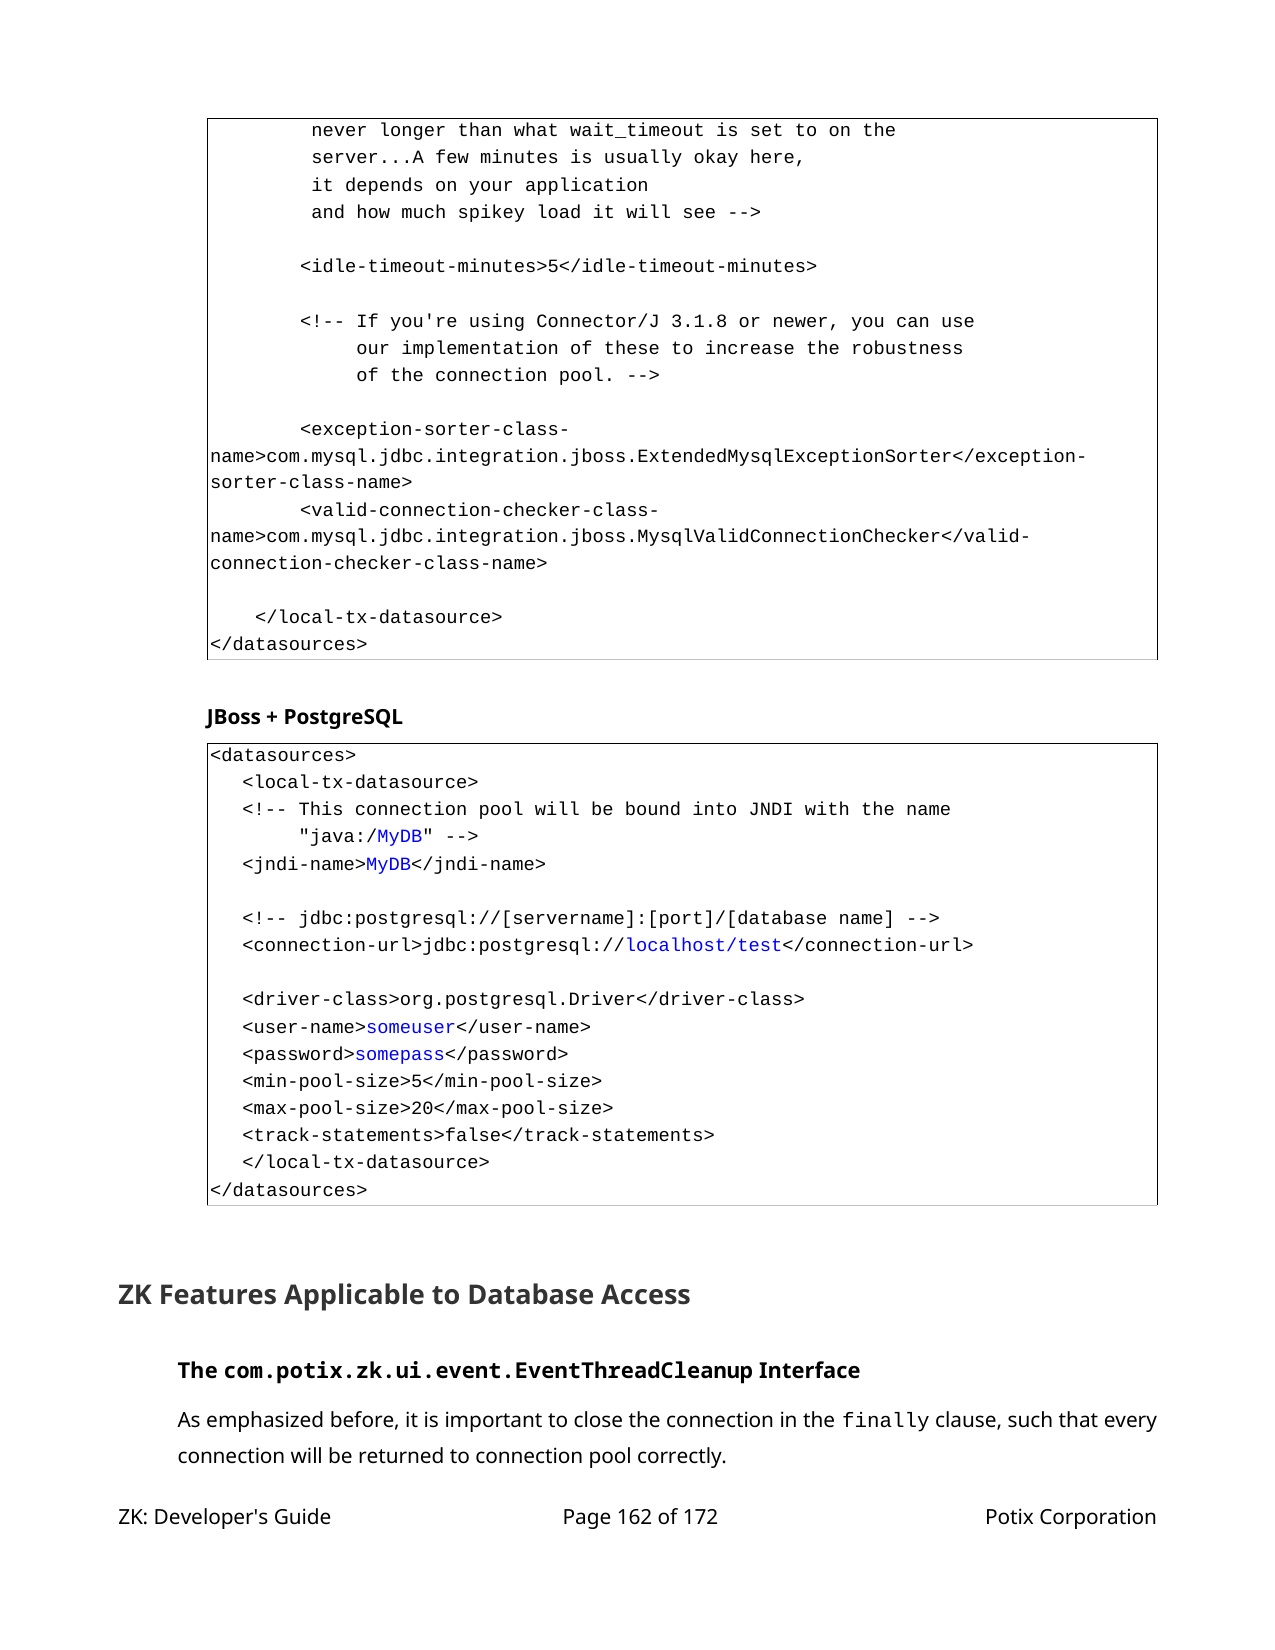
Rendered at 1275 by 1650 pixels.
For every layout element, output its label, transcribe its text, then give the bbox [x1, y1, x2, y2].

subtitle The com.potix.zk.ui.event.EventThreadCleanup Interface [177, 1355, 1157, 1385]
text </datasources> [208, 632, 1157, 659]
text <max-pool-size>20</max-pool-size> [208, 1096, 1157, 1120]
text <driver-class>org.postgresql.Driver</driver-class> [208, 987, 1157, 1012]
text our implementation of these to increase the robustness [208, 336, 1157, 360]
text </local-tx-datasource> [208, 605, 1157, 629]
text <local-tx-datasource> [208, 770, 1157, 794]
text server...A few minutes is usually okay here, [208, 145, 1157, 169]
text <exception-sorter-class-name>com.mysql.jdbc.integration.jboss.ExtendedMysqlExceptionSorter</exception-sorter-class-name> [208, 417, 1157, 494]
text <!-- jdbc:postgresql://[servername]:[port]/[database name] --> [208, 906, 1157, 930]
text and how much spikey load it will see --> [208, 200, 1157, 224]
subtitle ZK Features Applicable to Database Access [118, 1276, 1157, 1312]
subtitle JBoss + PostgreSQL [207, 702, 1157, 730]
text As emphasized before, it is important to close the connection in the finally clause, such that every connection will be returned to connection pool correctly. [177, 1406, 1157, 1469]
text <!-- If you're using Connector/J 3.1.8 or newer, you can use [208, 308, 1157, 333]
text <connection-url>jdbc:postgresql://localhost/test</connection-url> [208, 933, 1157, 957]
text of the connection pool. --> [208, 363, 1157, 387]
text </datasources> [208, 1178, 1157, 1205]
text <password>somepass</password> [208, 1042, 1157, 1066]
text <user-name>someuser</user-name> [208, 1014, 1157, 1039]
text "java:/MyDB" --> [208, 824, 1157, 848]
text <datasources> [208, 744, 1157, 767]
text <jndi-name>MyDB</jndi-name> [208, 851, 1157, 876]
text <valid-connection-checker-class-name>com.mysql.jdbc.integration.jboss.MysqlValidConnectionChecker</valid-connection-checker-class-name> [208, 497, 1157, 575]
text <idle-timeout-minutes>5</idle-timeout-minutes> [208, 254, 1157, 278]
text </local-tx-datasource> [208, 1150, 1157, 1175]
text <!-- This connection pool will be bound into JNDI with the name [208, 797, 1157, 821]
text <min-pool-size>5</min-pool-size> [208, 1069, 1157, 1093]
text never longer than what wait_timeout is set to on the [208, 119, 1157, 142]
text <track-statements>false</track-statements> [208, 1123, 1157, 1147]
text it depends on your application [208, 172, 1157, 197]
